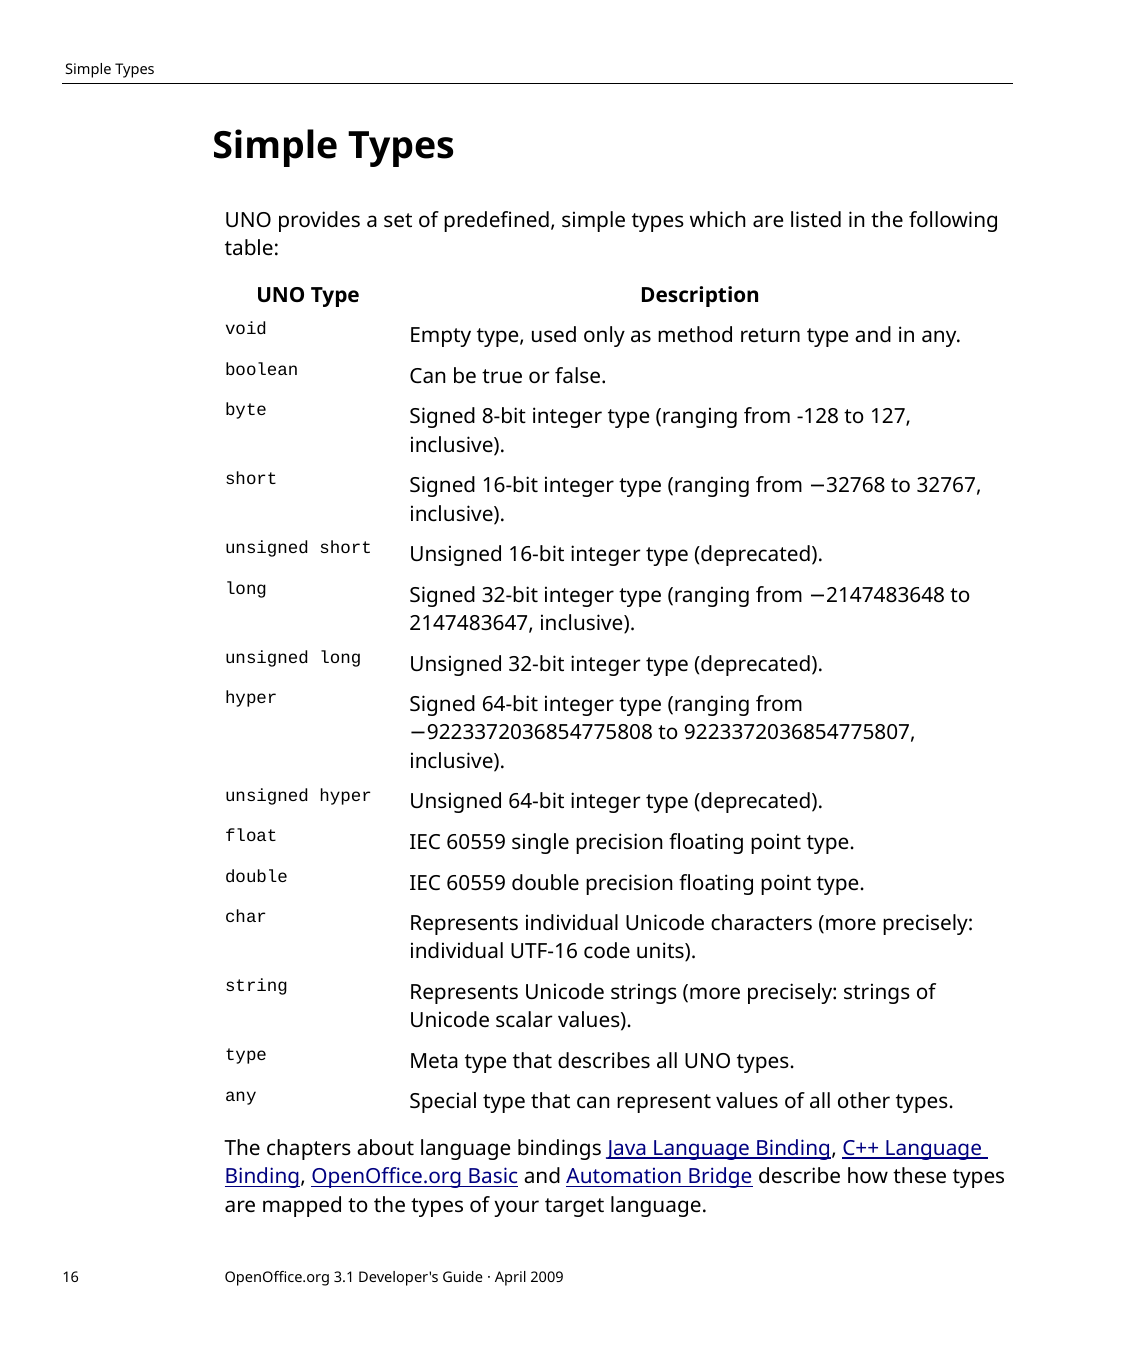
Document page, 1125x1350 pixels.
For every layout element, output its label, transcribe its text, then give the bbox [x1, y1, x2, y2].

table_cell Can be true or false. [409, 355, 1014, 395]
table_cell any [225, 1081, 409, 1121]
table_cell Unsigned 32-bit integer type (deprecated). [409, 643, 1014, 683]
table_cell unsigned hyper [225, 781, 409, 821]
table_cell Represents Unicode strings (more precisely: strings of Unicode scalar values). [409, 971, 1014, 1040]
table_cell type [225, 1040, 409, 1081]
table_cell short [225, 464, 409, 533]
table_cell IEC 60559 single precision floating point type. [409, 821, 1014, 862]
table_cell Signed 32-bit integer type (ranging from −2147483648 to 2147483647, inclusive). [409, 574, 1014, 643]
table_cell IEC 60559 double precision floating point type. [409, 862, 1014, 902]
table_header Description [409, 274, 1014, 314]
table_cell Signed 8-bit integer type (ranging from -128 to 127, inclusive). [409, 395, 1014, 464]
table_cell string [225, 971, 409, 1040]
table_cell Unsigned 64-bit integer type (deprecated). [409, 781, 1014, 821]
table_cell Signed 64-bit integer type (ranging from −9223372036854775808 to 9223372036854775807, inclusive). [409, 683, 1014, 781]
table_cell long [225, 574, 409, 643]
table_cell Special type that can represent values of all other types. [409, 1081, 1014, 1121]
table_cell Unsigned 16-bit integer type (deprecated). [409, 533, 1014, 574]
table_cell unsigned long [225, 643, 409, 683]
table_cell unsigned short [225, 533, 409, 574]
table_cell void [225, 314, 409, 355]
subtitle Simple Types [62, 118, 1013, 169]
table_cell Empty type, used only as method return type and in any. [409, 314, 1014, 355]
table_cell char [225, 902, 409, 971]
table_cell boolean [225, 355, 409, 395]
table_cell double [225, 862, 409, 902]
table_cell byte [225, 395, 409, 464]
table_cell float [225, 821, 409, 862]
table_cell hyper [225, 683, 409, 781]
table_cell Signed 16-bit integer type (ranging from −32768 to 32767, inclusive). [409, 464, 1014, 533]
text The chapters about language bindings Java Language Binding, C++ Language Binding, OpenOffice.org Basic and Automation Bridge describe how these types are mapped to the types of your target language. [224, 1133, 1013, 1218]
table_cell Meta type that describes all UNO types. [409, 1040, 1014, 1081]
table_header UNO Type [225, 274, 409, 314]
table_cell Represents individual Unicode characters (more precisely: individual UTF-16 code units). [409, 902, 1014, 971]
text UNO provides a set of predefined, simple types which are listed in the following table: [224, 205, 1013, 262]
